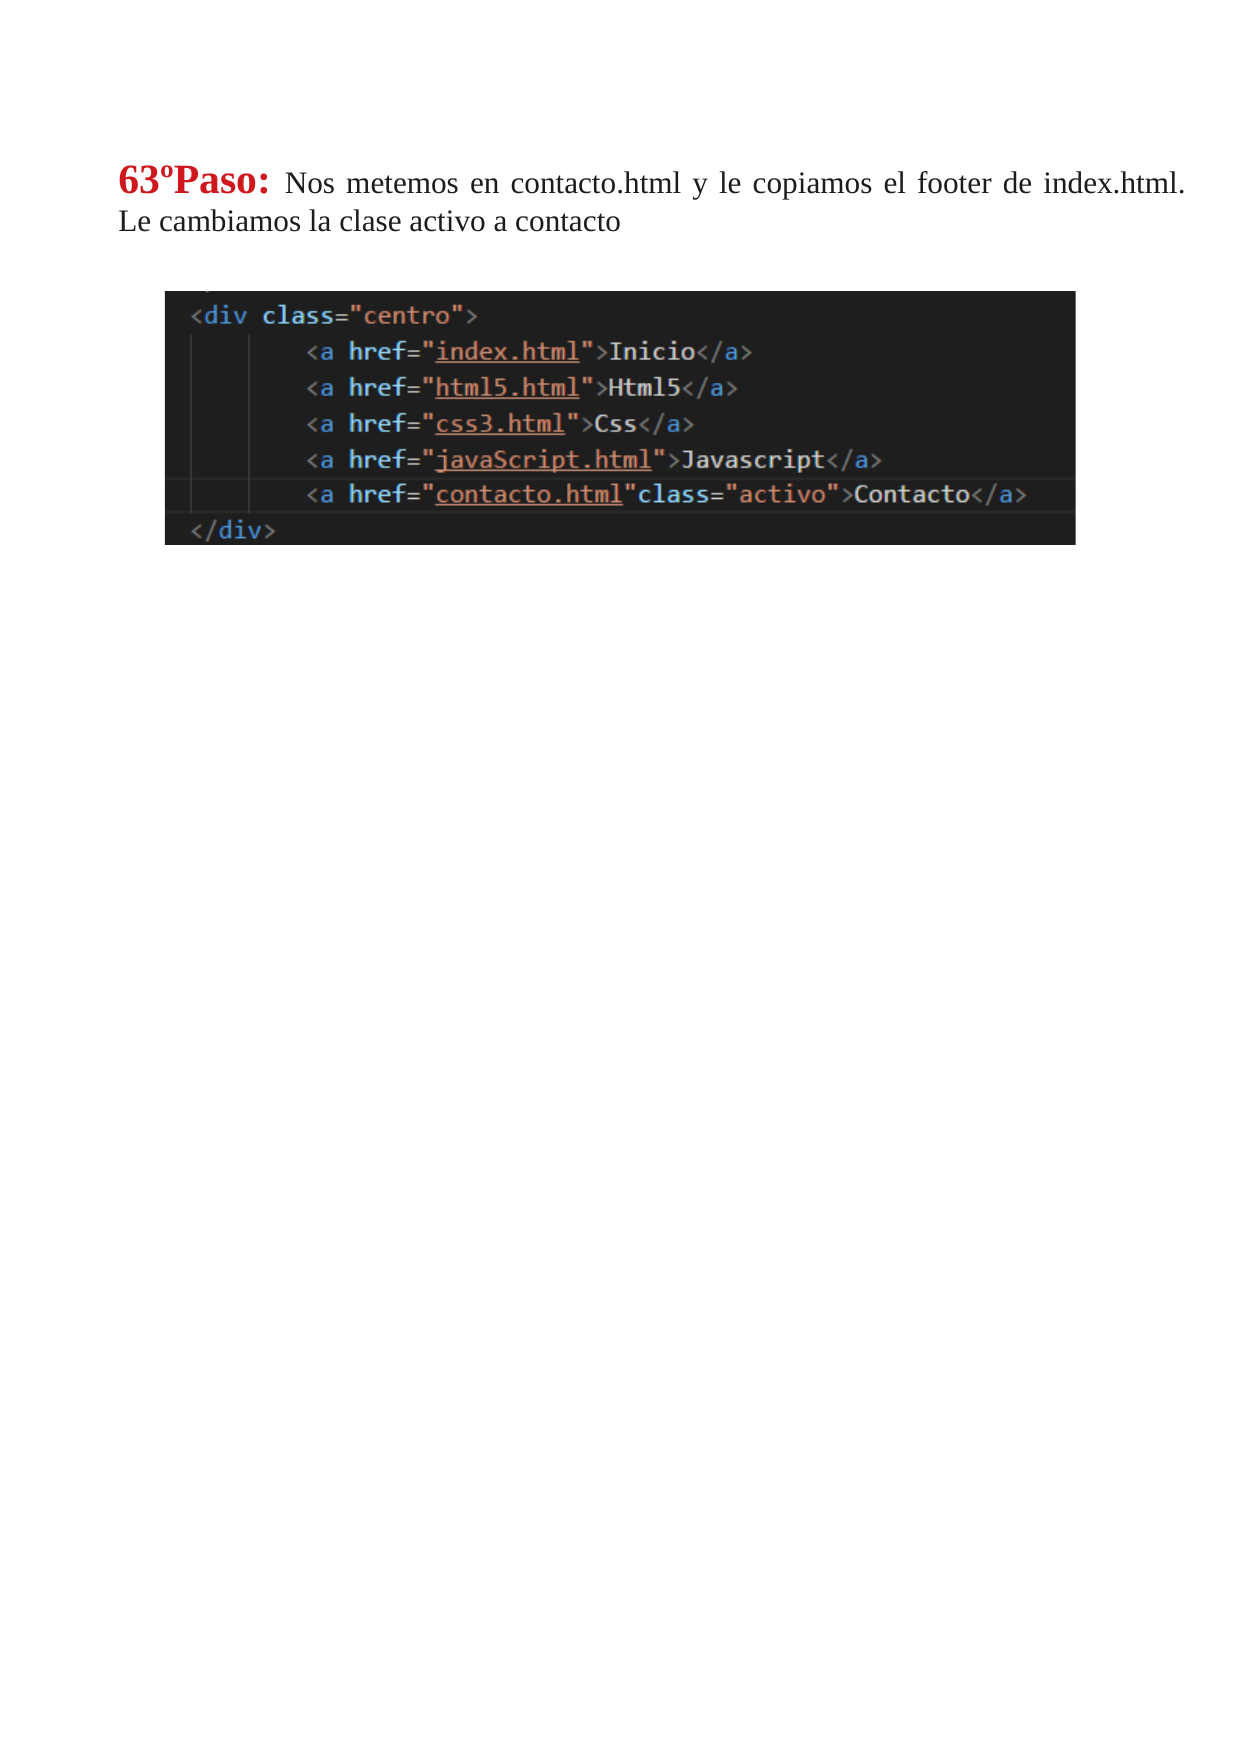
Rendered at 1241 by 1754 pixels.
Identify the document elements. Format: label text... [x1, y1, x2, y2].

text 63ºPaso: Nos metemos en contacto.html y le copiamos el footer de index.html. Le cambiamos la clase activo a contacto [118, 154, 1187, 238]
picture [164, 291, 1076, 545]
